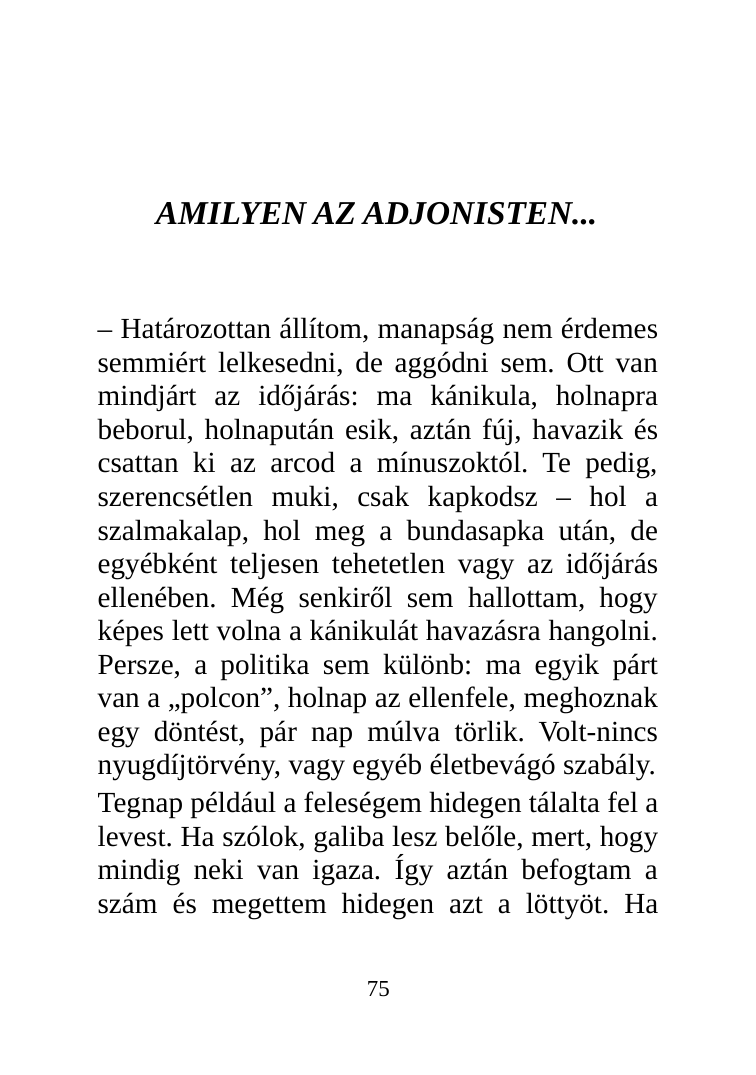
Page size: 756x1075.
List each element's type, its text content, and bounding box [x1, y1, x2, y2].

text Tegnap például a feleségem hidegen tálalta fel a levest. Ha szólok, galiba lesz belőle, mert, hogy mindig neki van igaza. Így aztán befogtam a szám és megettem hidegen azt a löttyöt. Ha [97, 785, 658, 919]
text AMILYEN AZ ADJONISTEN... [97, 193, 658, 232]
text – Határozottan állítom, manapság nem érdemes semmiért lelkesedni, de aggódni sem. Ott van mindjárt az időjárás: ma kánikula, holnapra beborul, holnapután esik, aztán fúj, havazik és csattan ki az arcod a mínuszoktól. Te pedig, szerencsétlen muki, csak kapkodsz – hol a szalmakalap, hol meg a bundasapka után, de egyébként teljesen tehetetlen vagy az időjárás ellenében. Még senkiről sem hallottam, hogy képes lett volna a kánikulát havazásra hangolni. Persze, a politika sem különb: ma egyik párt van a „polcon”, holnap az ellenfele, meghoznak egy döntést, pár nap múlva törlik. Volt-nincs nyugdíjtörvény, vagy egyéb életbevágó szabály. [97, 311, 658, 781]
